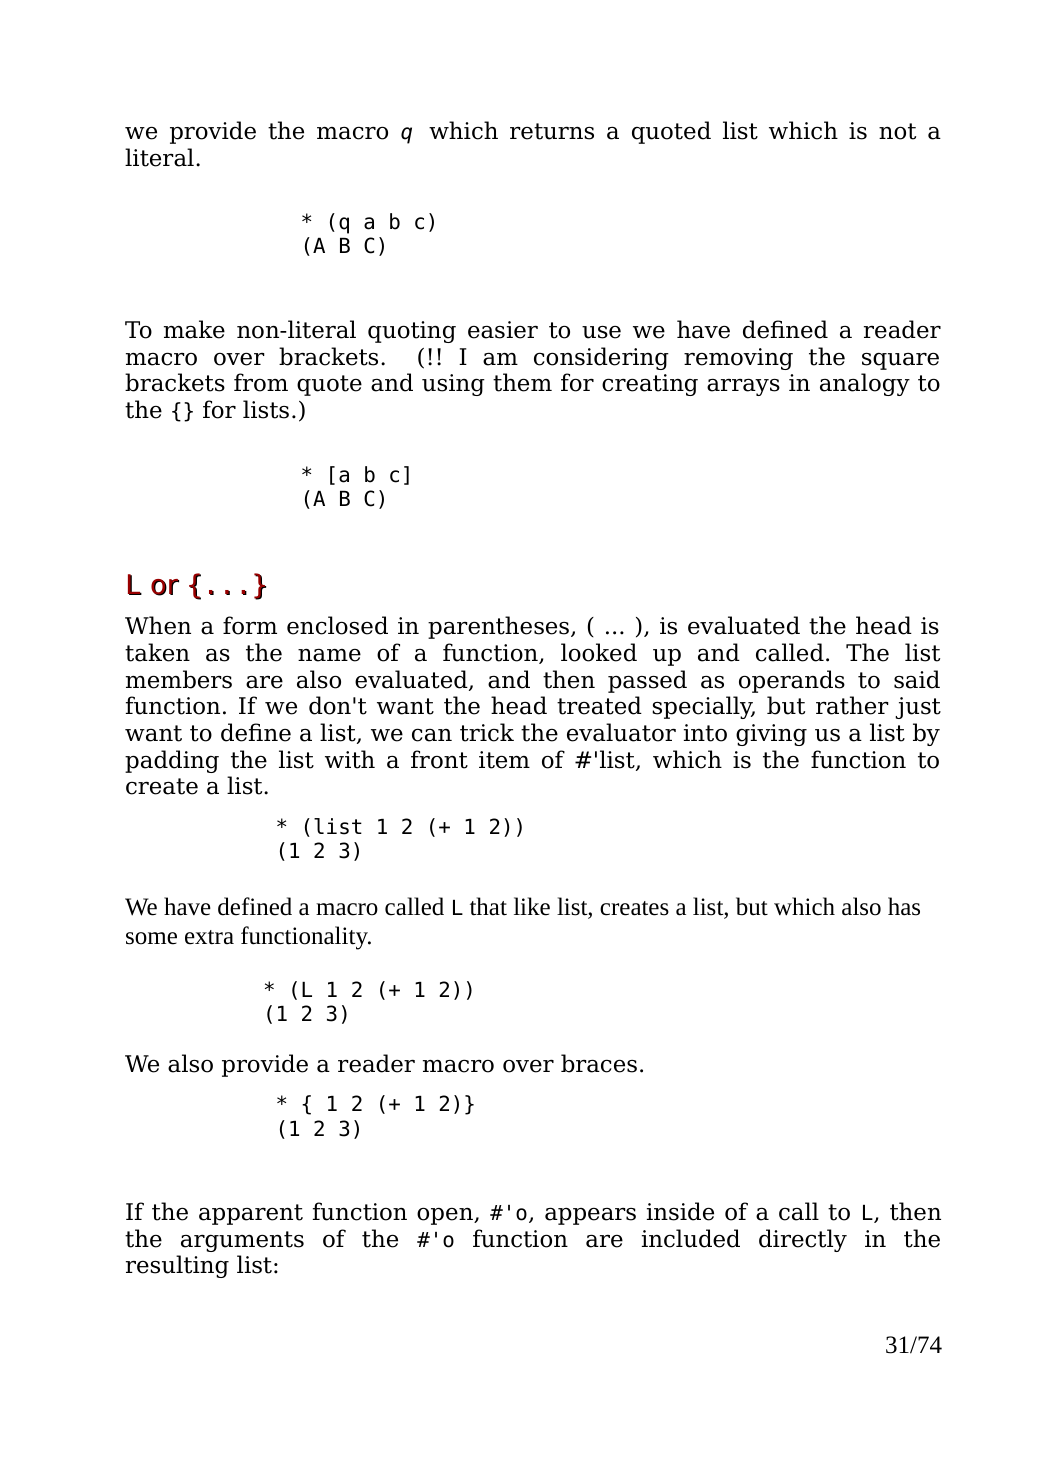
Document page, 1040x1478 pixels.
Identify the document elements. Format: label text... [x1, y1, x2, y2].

text (A B C) [125, 234, 942, 259]
subtitle L or {...} [125, 569, 942, 601]
text * (L 1 2 (+ 1 2)) [125, 978, 942, 1002]
text * [a b c] [125, 463, 942, 487]
text (1 2 3) [125, 1117, 942, 1141]
text When a form enclosed in parentheses, ( ... ), is evaluated the head is taken as the name of a function, looked up and called. The list members are also evaluated, and then passed as operands to said function. If we don't want the head treated specially, but rather just want to define a list, we can trick the evaluator into giving us a list by padding the list with a front item of #'list, which is the function to create a list. [125, 613, 942, 800]
text (1 2 3) [125, 839, 942, 863]
text If the apparent function open, #'o, appears inside of a call to L, then the arguments of the #'o function are included directly in the resulting list: [125, 1199, 942, 1279]
text (1 2 3) [125, 1002, 942, 1027]
text We also provide a reader macro over braces. [125, 1051, 942, 1078]
text we provide the macro q which returns a quoted list which is not a literal. [125, 118, 942, 171]
text (A B C) [125, 487, 942, 511]
text * (list 1 2 (+ 1 2)) [125, 815, 942, 839]
text * (q a b c) [125, 210, 942, 234]
text * { 1 2 (+ 1 2)} [125, 1092, 942, 1117]
text To make non-literal quoting easier to use we have defined a reader macro over brackets. (!! I am considering removing the square brackets from quote and using them for creating arrays in analogy to the {} for lists.) [125, 317, 942, 424]
text We have defined a macro called L that like list, creates a list, but which also has some extra functionality. [125, 892, 942, 949]
